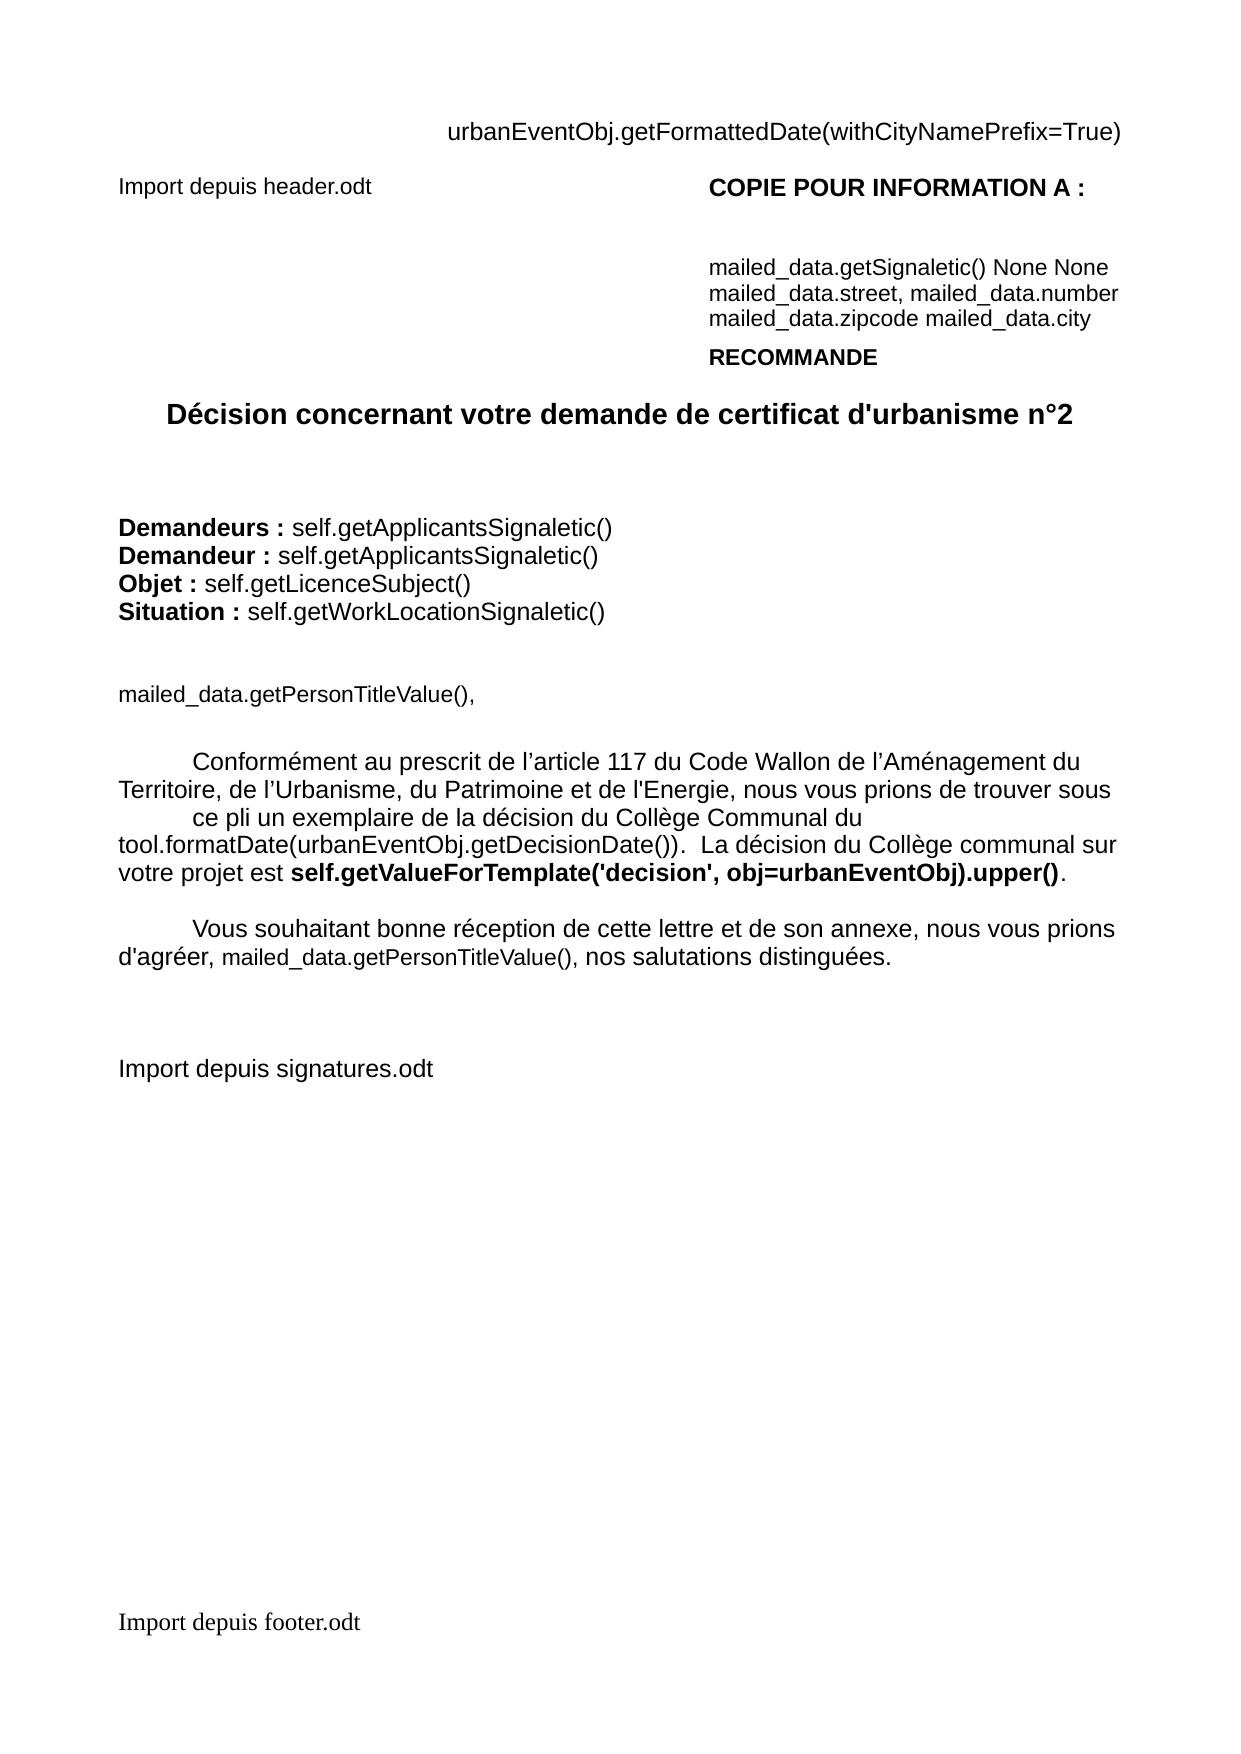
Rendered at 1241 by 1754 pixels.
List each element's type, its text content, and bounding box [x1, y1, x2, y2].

title Décision concernant votre demande de certificat d'urbanisme n°2 [118, 398, 1122, 430]
text urbanEventObj.getFormattedDate(withCityNamePrefix=True) [118, 118, 1122, 146]
text Demandeurs : self.getApplicantsSignaletic() [118, 514, 1122, 542]
text Vous souhaitant bonne réception de cette lettre et de son annexe, nous vous prions d'agréer, mailed_data.getPersonTitleValue(), nos salutations distinguées. [118, 915, 1122, 971]
text Conformément au prescrit de l’article 117 du Code Wallon de l’Aménagement du Territoire, de l’Urbanisme, du Patrimoine et de l'Energie, nous vous prions de trouver sous ce pli un exemplaire de la décision du Collège Communal du tool.formatDate(urbanEventObj.getDecisionDate()). La décision du Collège communal sur votre projet est self.getValueForTemplate('decision', obj=urbanEventObj).upper(). [118, 748, 1122, 887]
text Import depuis signatures.odt [118, 1055, 1122, 1083]
table_header Import depuis header.odt [118, 174, 708, 370]
table_header COPIE POUR INFORMATION A : mailed_data.getSignaletic() None None mailed_data.street, mailed_data.number mailed_data.zipcode mailed_data.city RECOMMANDE [709, 174, 1123, 370]
text Objet : self.getLicenceSubject() [118, 570, 1122, 598]
text Situation : self.getWorkLocationSignaletic() [118, 598, 1122, 626]
text Demandeur : self.getApplicantsSignaletic() [118, 542, 1122, 570]
text mailed_data.getPersonTitleValue(), [118, 682, 1122, 707]
